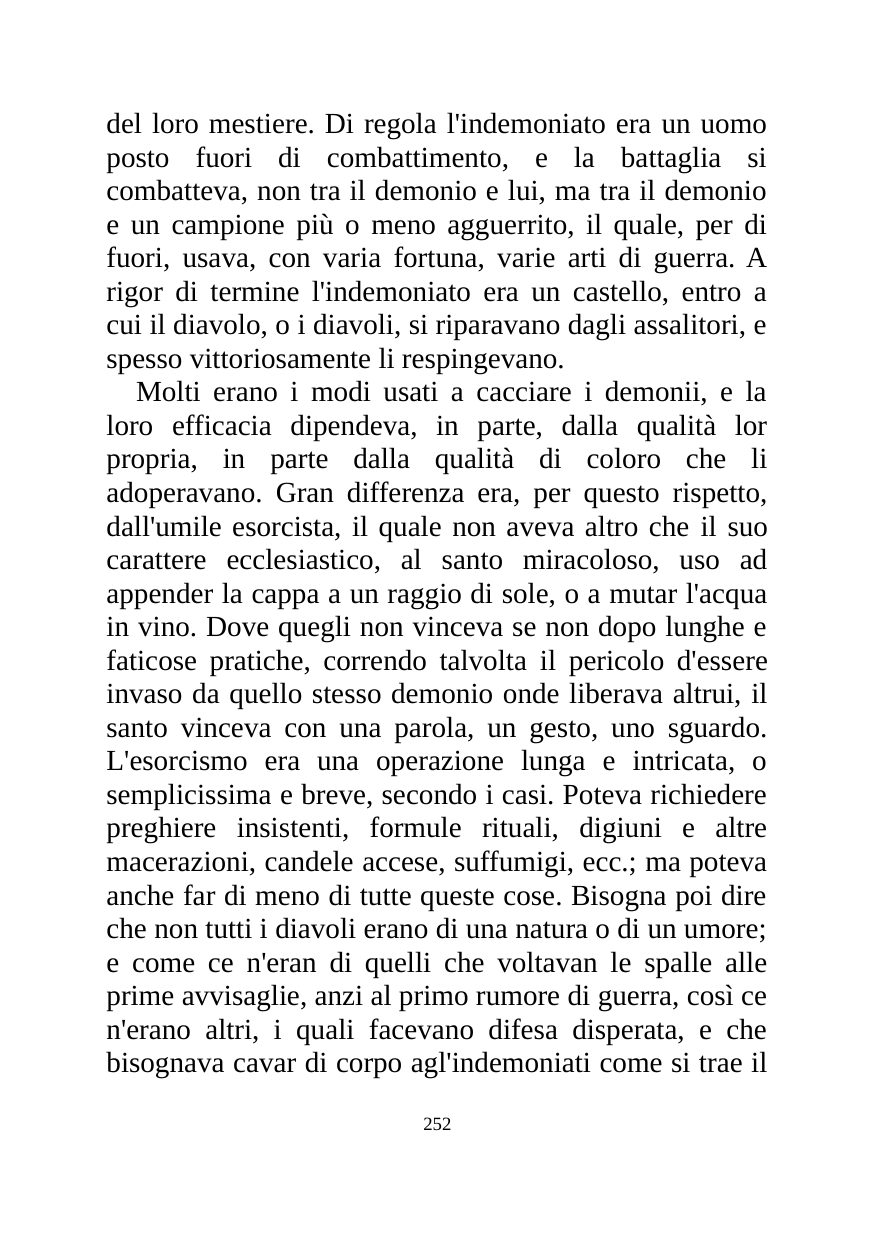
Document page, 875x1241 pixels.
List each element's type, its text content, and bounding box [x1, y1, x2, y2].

text Molti erano i modi usati a cacciare i demonii, e la loro efficacia dipendeva, in parte, dalla qualità lor propria, in parte dalla qualità di coloro che li adoperavano. Gran differenza era, per questo rispetto, dall'umile esorcista, il quale non aveva altro che il suo carattere ecclesiastico, al santo miracoloso, uso ad appender la cappa a un raggio di sole, o a mutar l'acqua in vino. Dove quegli non vinceva se non dopo lunghe e faticose pratiche, correndo talvolta il pericolo d'essere invaso da quello stesso demonio onde liberava altrui, il santo vinceva con una parola, un gesto, uno sguardo. L'esorcismo era una operazione lunga e intricata, o semplicissima e breve, secondo i casi. Poteva richiedere preghiere insistenti, formule rituali, digiuni e altre macerazioni, candele accese, suffumigi, ecc.; ma poteva anche far di meno di tutte queste cose. Bisogna poi dire che non tutti i diavoli erano di una natura o di un umore; e come ce n'eran di quelli che voltavan le spalle alle prime avvisaglie, anzi al primo rumore di guerra, così ce n'erano altri, i quali facevano difesa disperata, e che bisognava cavar di corpo agl'indemoniati come si trae il [106, 374, 768, 1079]
text del loro mestiere. Di regola l'indemoniato era un uomo posto fuori di combattimento, e la battaglia si combatteva, non tra il demonio e lui, ma tra il demonio e un campione più o meno agguerrito, il quale, per di fuori, usava, con varia fortuna, varie arti di guerra. A rigor di termine l'indemoniato era un castello, entro a cui il diavolo, o i diavoli, si riparavano dagli assalitori, e spesso vittoriosamente li respingevano. [106, 106, 768, 374]
